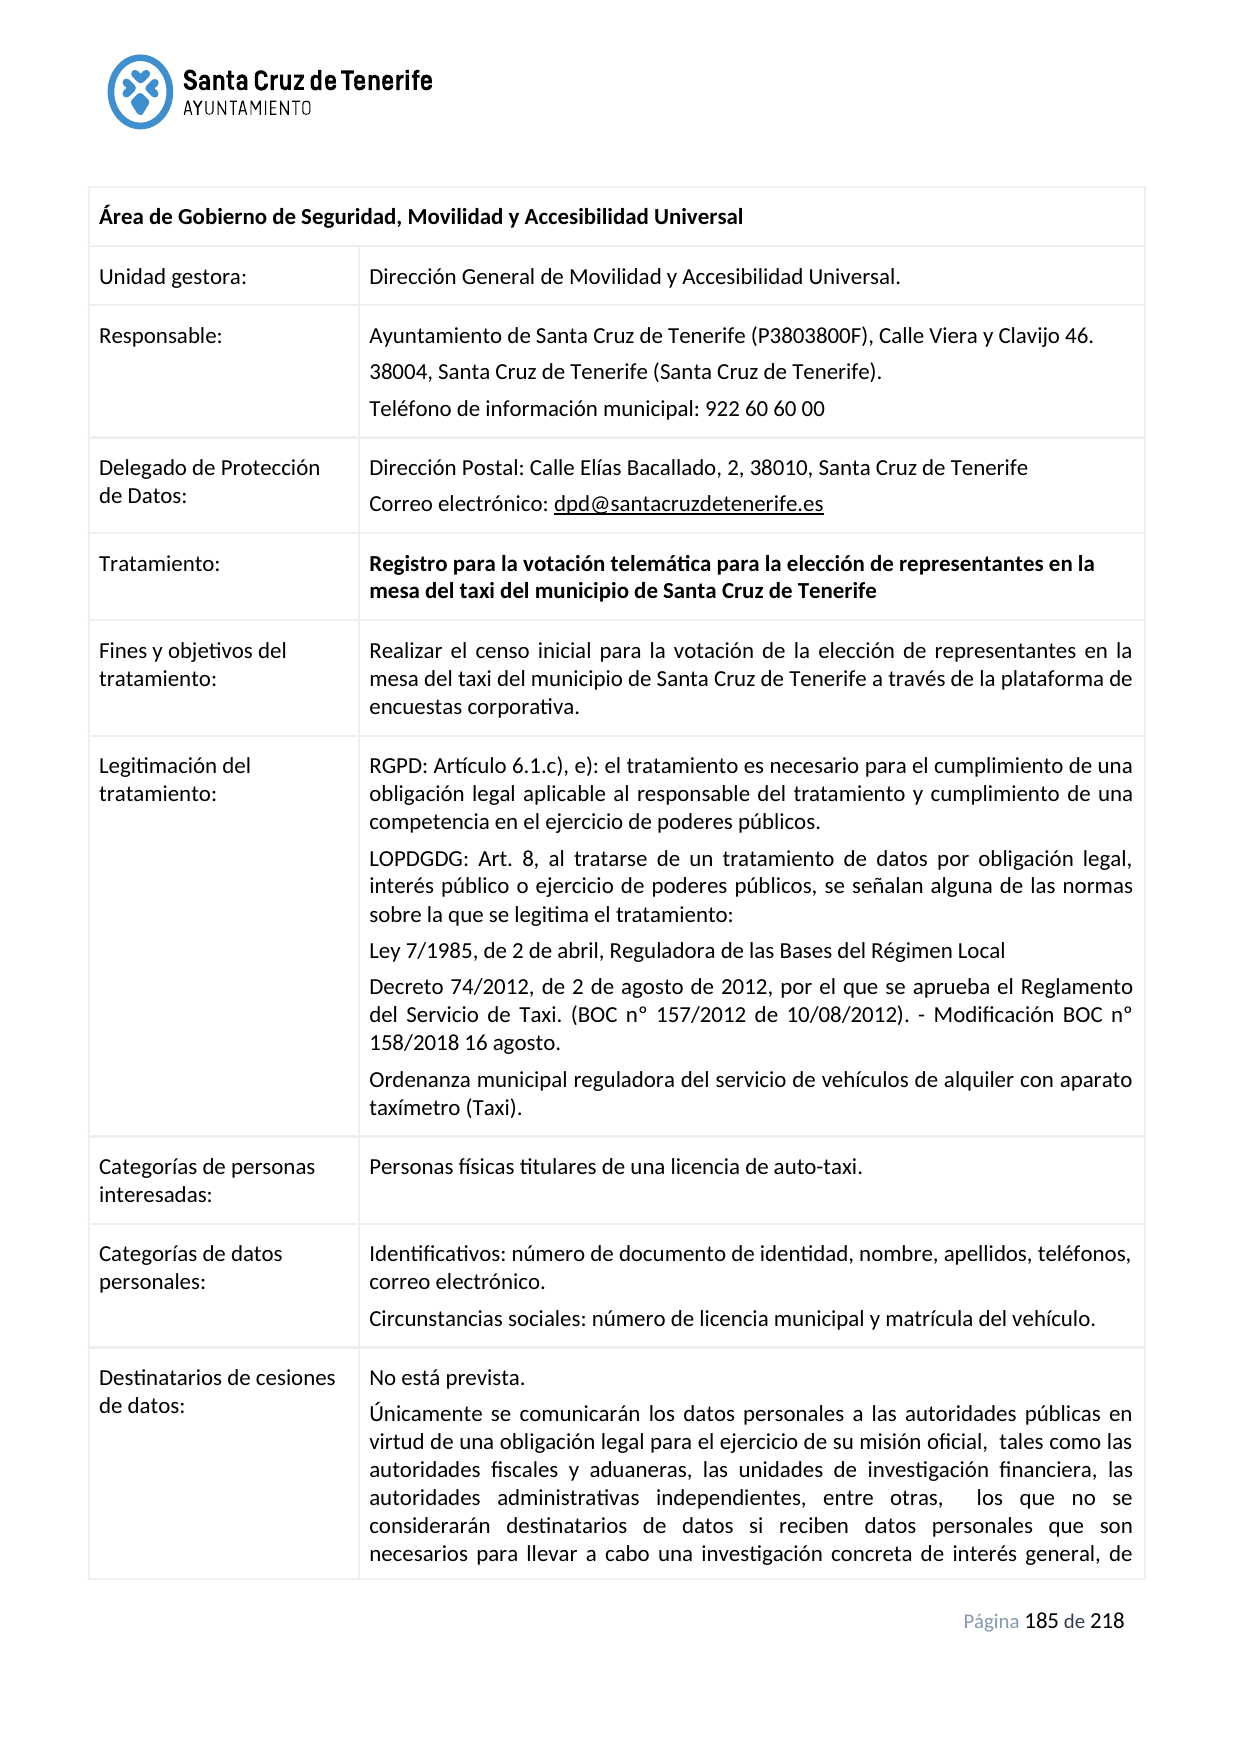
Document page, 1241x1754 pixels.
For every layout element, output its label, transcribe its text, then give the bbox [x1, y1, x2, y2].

table_cell Unidad gestora: [90, 247, 358, 304]
table_cell Dirección General de Movilidad y Accesibilidad Universal. [360, 247, 1144, 304]
table_cell Ayuntamiento de Santa Cruz de Tenerife (P3803800F), Calle Viera y Clavijo 46. 38004, Santa Cruz de Tenerife (Santa Cruz de Tenerife). Teléfono de información municipal: 922 60 60 00 [360, 306, 1144, 436]
table_cell Legitimación del tratamiento: [90, 737, 358, 1135]
table_cell Dirección Postal: Calle Elías Bacallado, 2, 38010, Santa Cruz de Tenerife Correo electrónico: dpd@santacruzdetenerife.es [360, 439, 1144, 532]
table_cell Personas físicas titulares de una licencia de auto-taxi. [360, 1138, 1144, 1223]
table_cell RGPD: Artículo 6.1.c), e): el tratamiento es necesario para el cumplimiento de una obligación legal aplicable al responsable del tratamiento y cumplimiento de una competencia en el ejercicio de poderes públicos. LOPDGDG: Art. 8, al tratarse de un tratamiento de datos por obligación legal, interés público o ejercicio de poderes públicos, se señalan alguna de las normas sobre la que se legitima el tratamiento: Ley 7/1985, de 2 de abril, Reguladora de las Bases del Régimen Local Decreto 74/2012, de 2 de agosto de 2012, por el que se aprueba el Reglamento del Servicio de Taxi. (BOC nº 157/2012 de 10/08/2012). - Modificación BOC nº 158/2018 16 agosto. Ordenanza municipal reguladora del servicio de vehículos de alquiler con aparato taxímetro (Taxi). [360, 737, 1144, 1135]
table_cell Destinatarios de cesiones de datos: [90, 1349, 358, 1578]
table_cell Categorías de datos personales: [90, 1225, 358, 1346]
table_cell Responsable: [90, 306, 358, 436]
table_header Área de Gobierno de Seguridad, Movilidad y Accesibilidad Universal [90, 188, 1144, 245]
table_cell Identificativos: número de documento de identidad, nombre, apellidos, teléfonos, correo electrónico. Circunstancias sociales: número de licencia municipal y matrícula del vehículo. [360, 1225, 1144, 1346]
table_cell Delegado de Protección de Datos: [90, 439, 358, 532]
table_cell No está prevista. Únicamente se comunicarán los datos personales a las autoridades públicas en virtud de una obligación legal para el ejercicio de su misión oficial, tales como las autoridades fiscales y aduaneras, las unidades de investigación financiera, las autoridades administrativas independientes, entre otras, los que no se considerarán destinatarios de datos si reciben datos personales que son necesarios para llevar a cabo una investigación concreta de interés general, de [360, 1349, 1144, 1578]
table_cell Registro para la votación telemática para la elección de representantes en la mesa del taxi del municipio de Santa Cruz de Tenerife [360, 534, 1144, 619]
table_cell Tratamiento: [90, 534, 358, 619]
table_cell Realizar el censo inicial para la votación de la elección de representantes en la mesa del taxi del municipio de Santa Cruz de Tenerife a través de la plataforma de encuestas corporativa. [360, 621, 1144, 734]
table_cell Fines y objetivos del tratamiento: [90, 621, 358, 734]
table_cell Categorías de personas interesadas: [90, 1138, 358, 1223]
